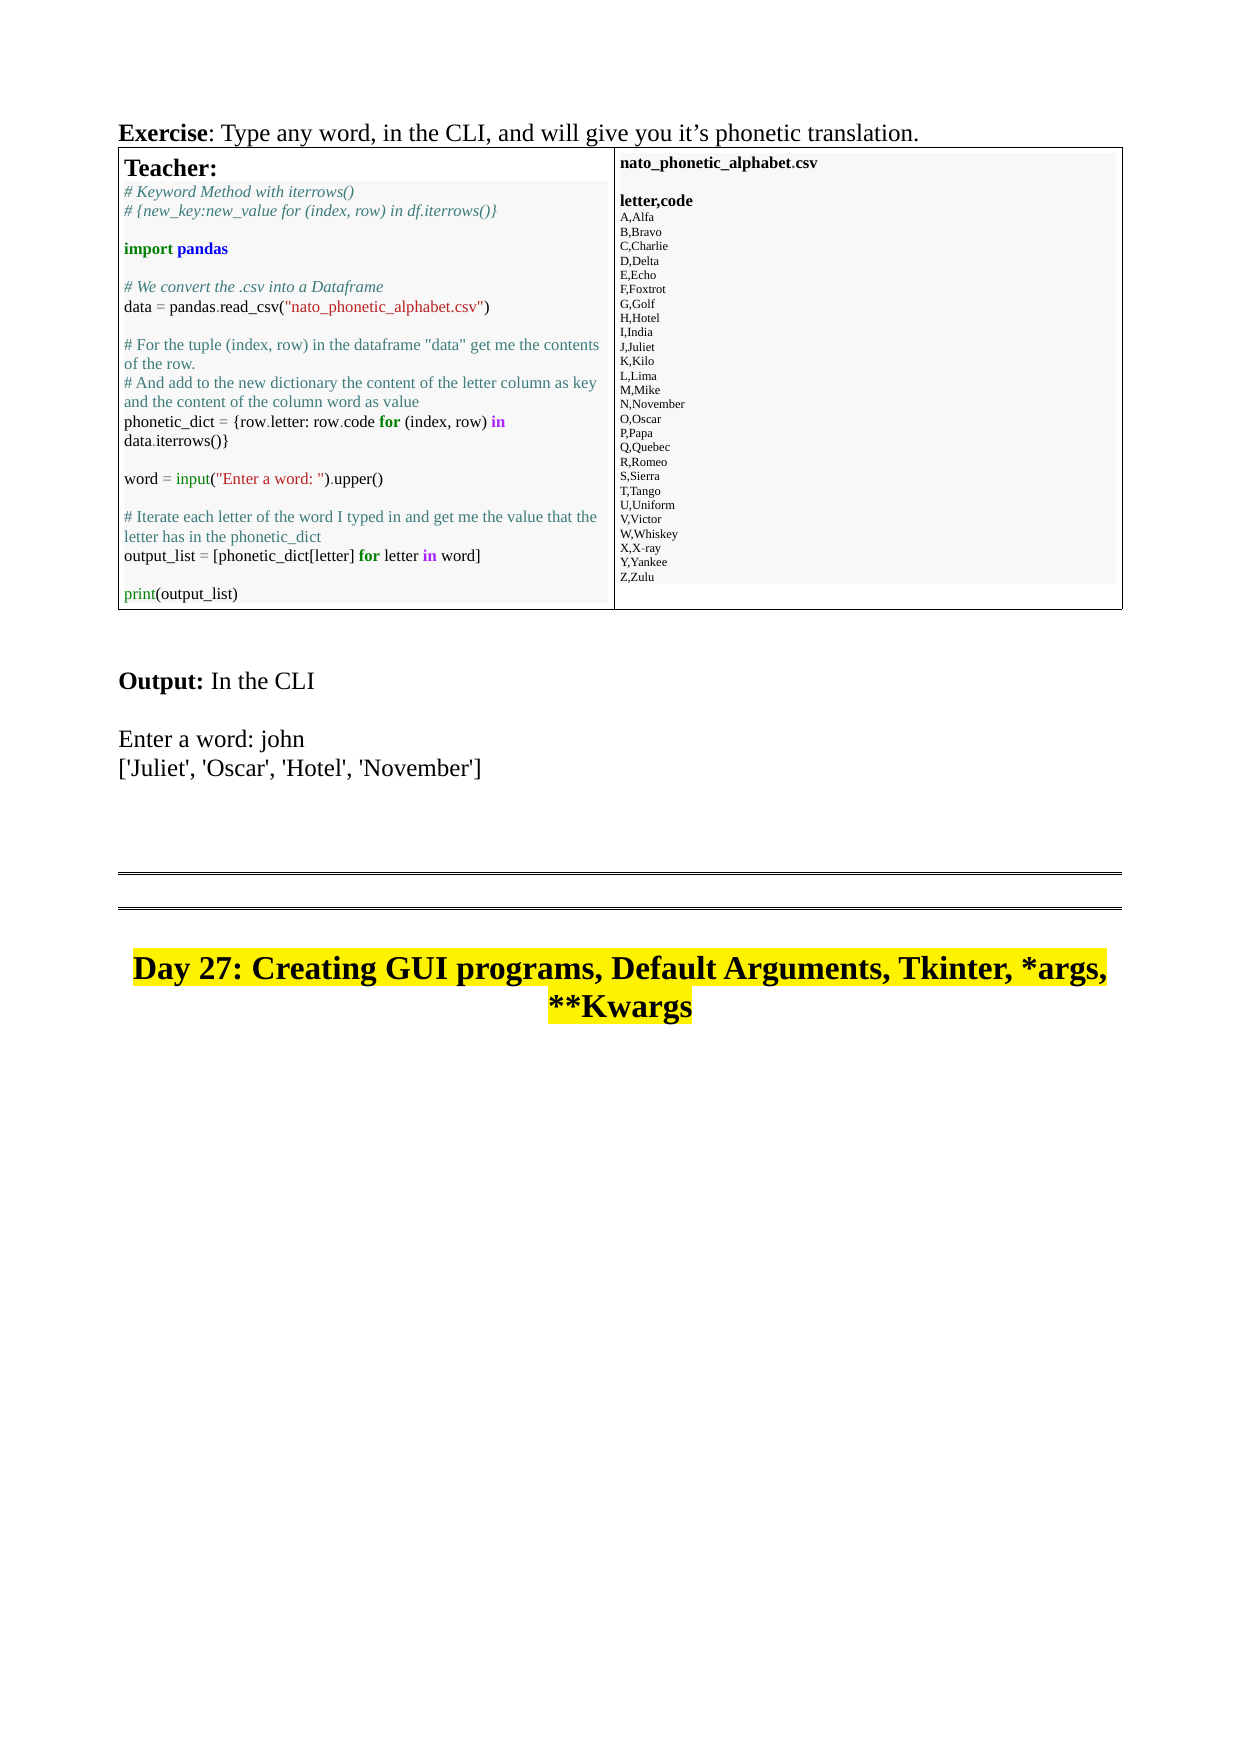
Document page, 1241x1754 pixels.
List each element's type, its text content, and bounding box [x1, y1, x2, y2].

table_header Teacher: # Keyword Method with iterrows() # {new_key:new_value for (index, row) in df.iterrows()} import pandas # We convert the .csv into a Dataframe data = pandas.read_csv("nato_phonetic_alphabet.csv") # For the tuple (index, row) in the dataframe "data" get me the contents of the row. # And add to the new dictionary the content of the letter column as key and the content of the column word as value phonetic_dict = {row.letter: row.code for (index, row) in data.iterrows()} word = input("Enter a word: ").upper() # Iterate each letter of the word I typed in and get me the value that the letter has in the phonetic_dict output_list = [phonetic_dict[letter] for letter in word] print(output_list) [119, 148, 614, 609]
text Exercise: Type any word, in the CLI, and will give you it’s phonetic translation. [118, 118, 1122, 147]
text Enter a word: john [118, 724, 1122, 753]
text Output: In the CLI [118, 666, 1122, 695]
text ['Juliet', 'Oscar', 'Hotel', 'November'] [118, 753, 1122, 781]
table_header nato_phonetic_alphabet.csv letter,code A,Alfa B,Bravo C,Charlie D,Delta E,Echo F,Foxtrot G,Golf H,Hotel I,India J,Juliet K,Kilo L,Lima M,Mike N,November O,Oscar P,Papa Q,Quebec R,Romeo S,Sierra T,Tango U,Uniform V,Victor W,Whiskey X,X-ray Y,Yankee Z,Zulu [615, 148, 1122, 609]
text Day 27: Creating GUI programs, Default Arguments, Tkinter, *args, **Kwargs [118, 948, 1122, 1024]
